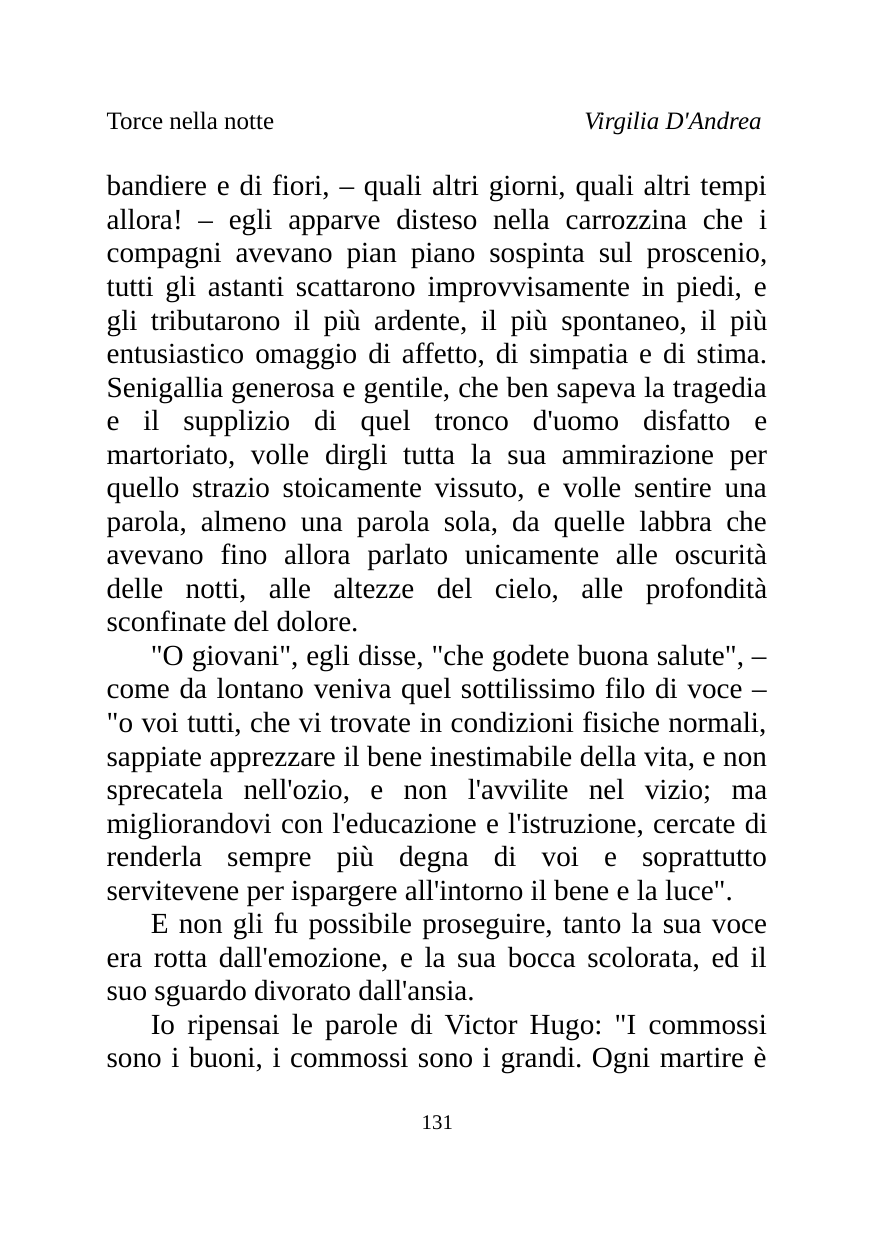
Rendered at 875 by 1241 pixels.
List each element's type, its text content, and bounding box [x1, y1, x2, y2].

text "O giovani", egli disse, "che godete buona salute", – come da lontano veniva quel sottilissimo filo di voce – "o voi tutti, che vi trovate in condizioni fisiche normali, sappiate apprezzare il bene inestimabile della vita, e non sprecatela nell'ozio, e non l'avvilite nel vizio; ma migliorandovi con l'educazione e l'istruzione, cercate di renderla sempre più degna di voi e soprattutto servitevene per ispargere all'intorno il bene e la luce". [106, 638, 768, 906]
text bandiere e di fiori, – quali altri giorni, quali altri tempi allora! – egli apparve disteso nella carrozzina che i compagni avevano pian piano sospinta sul proscenio, tutti gli astanti scattarono improvvisamente in piedi, e gli tributarono il più ardente, il più spontaneo, il più entusiastico omaggio di affetto, di simpatia e di stima. Senigallia generosa e gentile, che ben sapeva la tragedia e il supplizio di quel tronco d'uomo disfatto e martoriato, volle dirgli tutta la sua ammirazione per quello strazio stoicamente vissuto, e volle sentire una parola, almeno una parola sola, da quelle labbra che avevano fino allora parlato unicamente alle oscurità delle notti, alle altezze del cielo, alle profondità sconfinate del dolore. [106, 168, 768, 638]
text Io ripensai le parole di Victor Hugo: "I commossi sono i buoni, i commossi sono i grandi. Ogni martire è [106, 1007, 768, 1074]
text E non gli fu possibile proseguire, tanto la sua voce era rotta dall'emozione, e la sua bocca scolorata, ed il suo sguardo divorato dall'ansia. [106, 906, 768, 1007]
